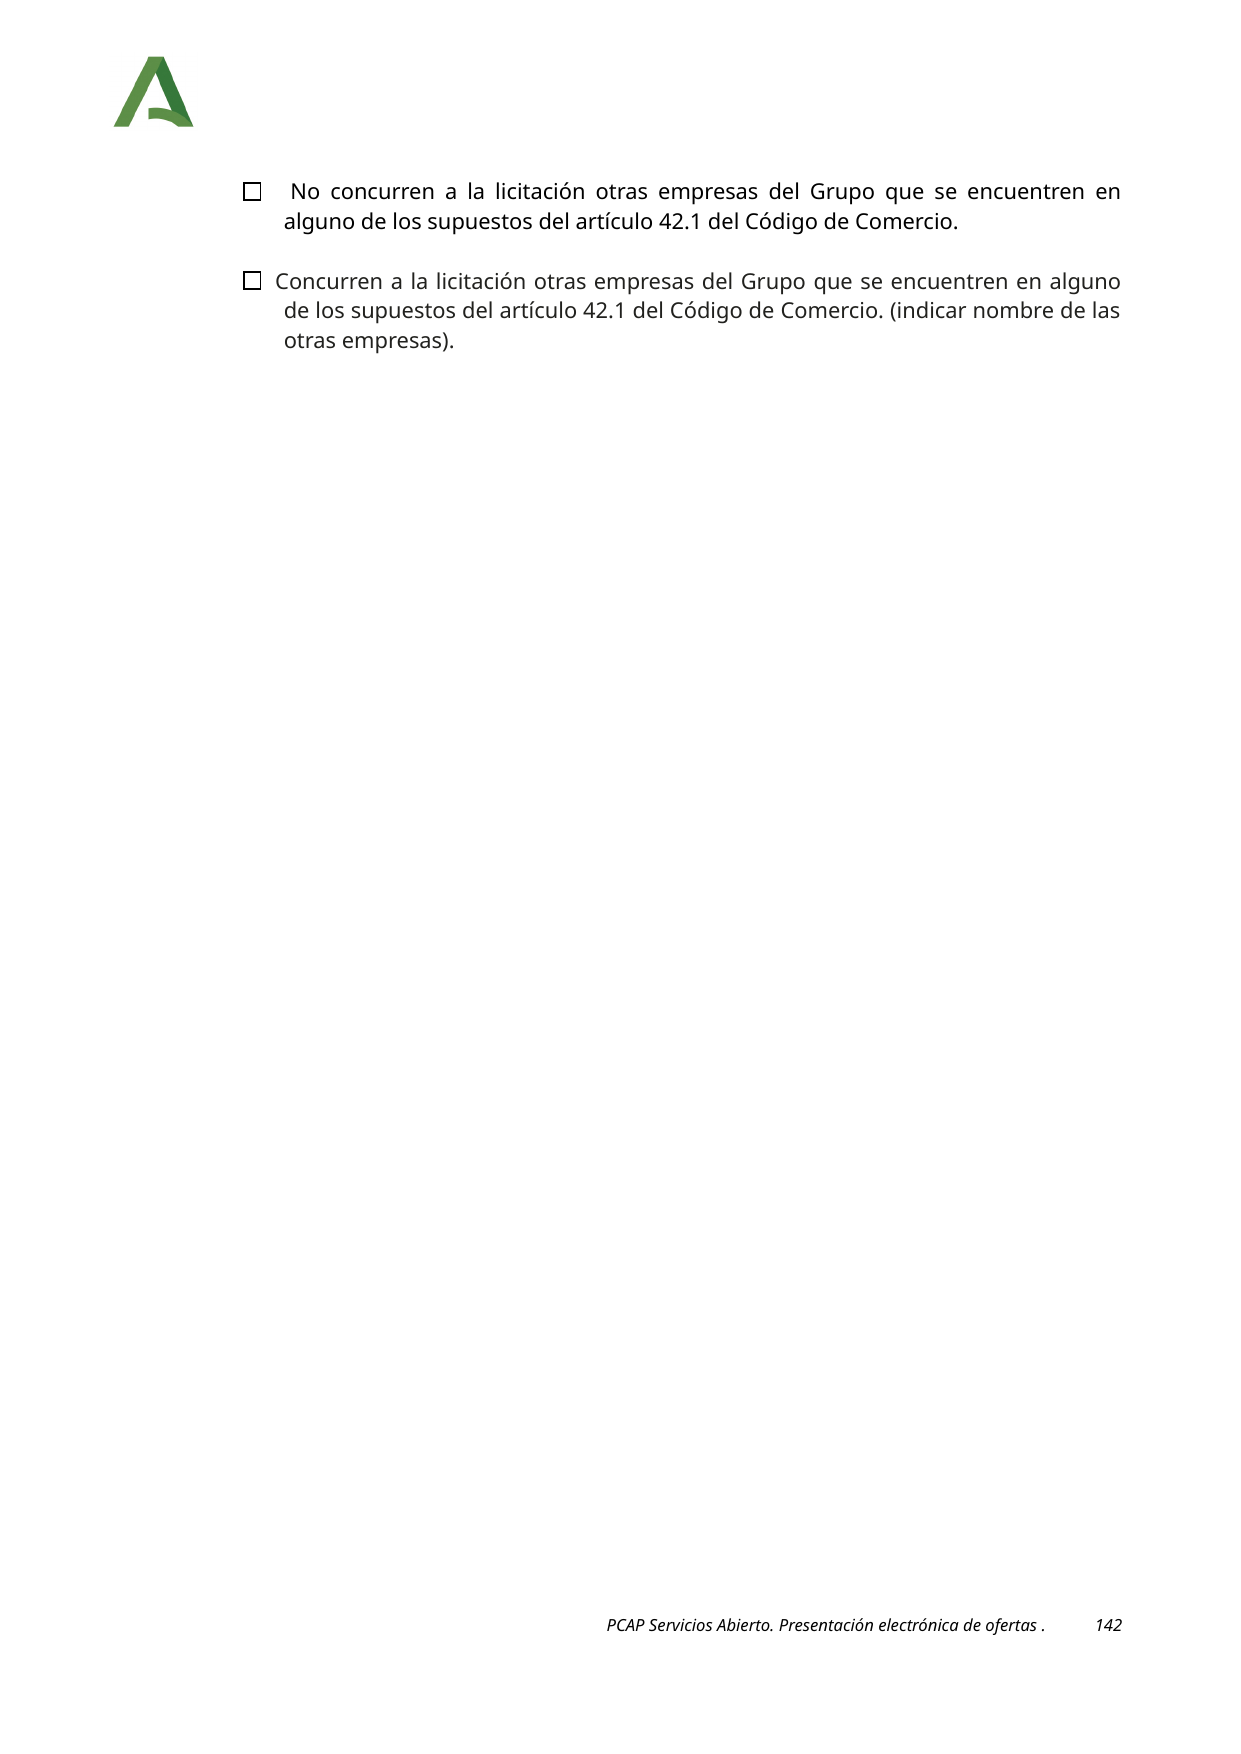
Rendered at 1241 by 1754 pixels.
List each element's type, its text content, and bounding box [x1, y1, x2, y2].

text No concurren a la licitación otras empresas del Grupo que se encuentren en alguno de los supuestos del artículo 42.1 del Código de Comercio. [242, 176, 1122, 236]
text Concurren a la licitación otras empresas del Grupo que se encuentren en alguno de los supuestos del artículo 42.1 del Código de Comercio. (indicar nombre de las otras empresas). [242, 266, 1122, 355]
picture [109, 52, 198, 131]
